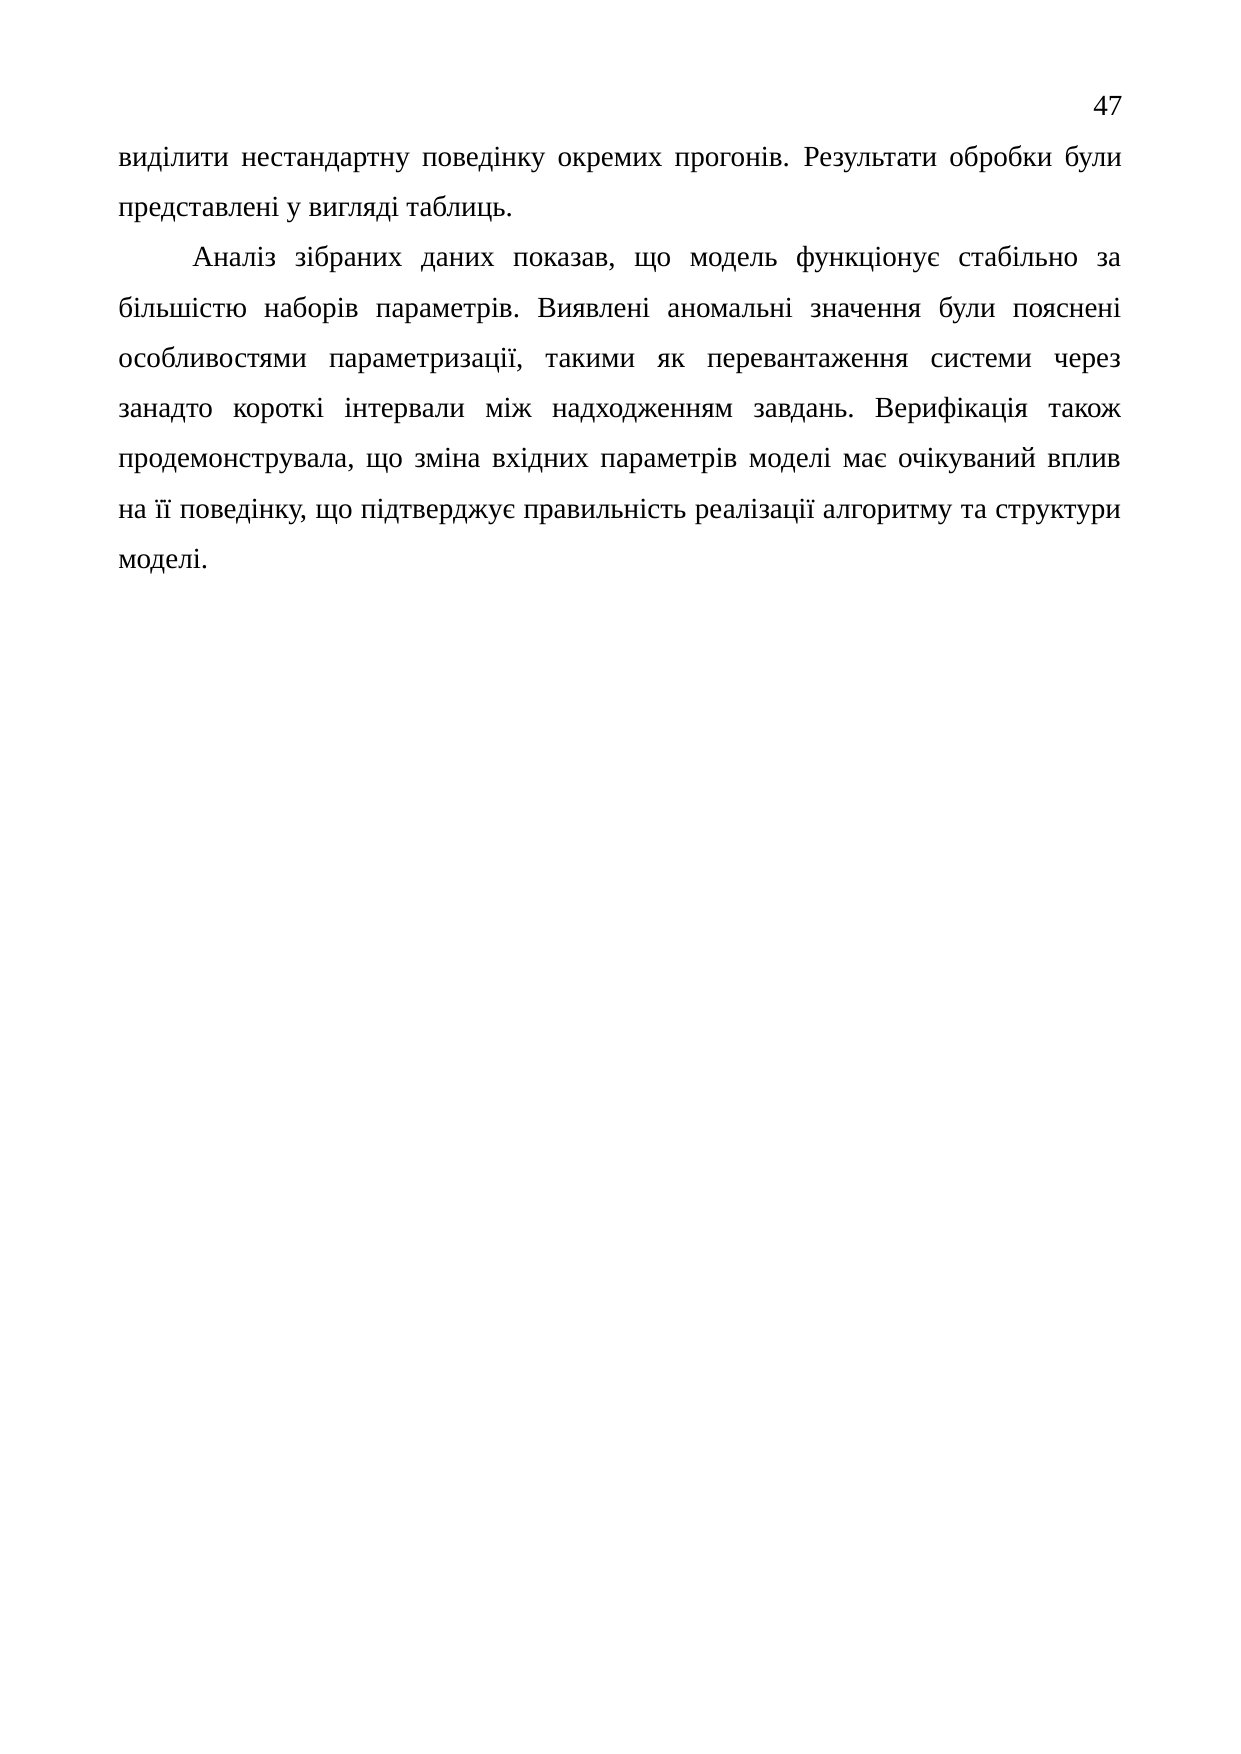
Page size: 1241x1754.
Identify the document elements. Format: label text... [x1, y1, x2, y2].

text виділити нестандартну поведінку окремих прогонів. Результати обробки були представлені у вигляді таблиць. [118, 139, 1122, 223]
text Аналіз зібраних даних показав, що модель функціонує стабільно за більшістю наборів параметрів. Виявлені аномальні значення були пояснені особливостями параметризації, такими як перевантаження системи через занадто короткі інтервали між надходженням завдань. Верифікація також продемонструвала, що зміна вхідних параметрів моделі має очікуваний вплив на її поведінку, що підтверджує правильність реалізації алгоритму та структури моделі. [118, 239, 1122, 575]
